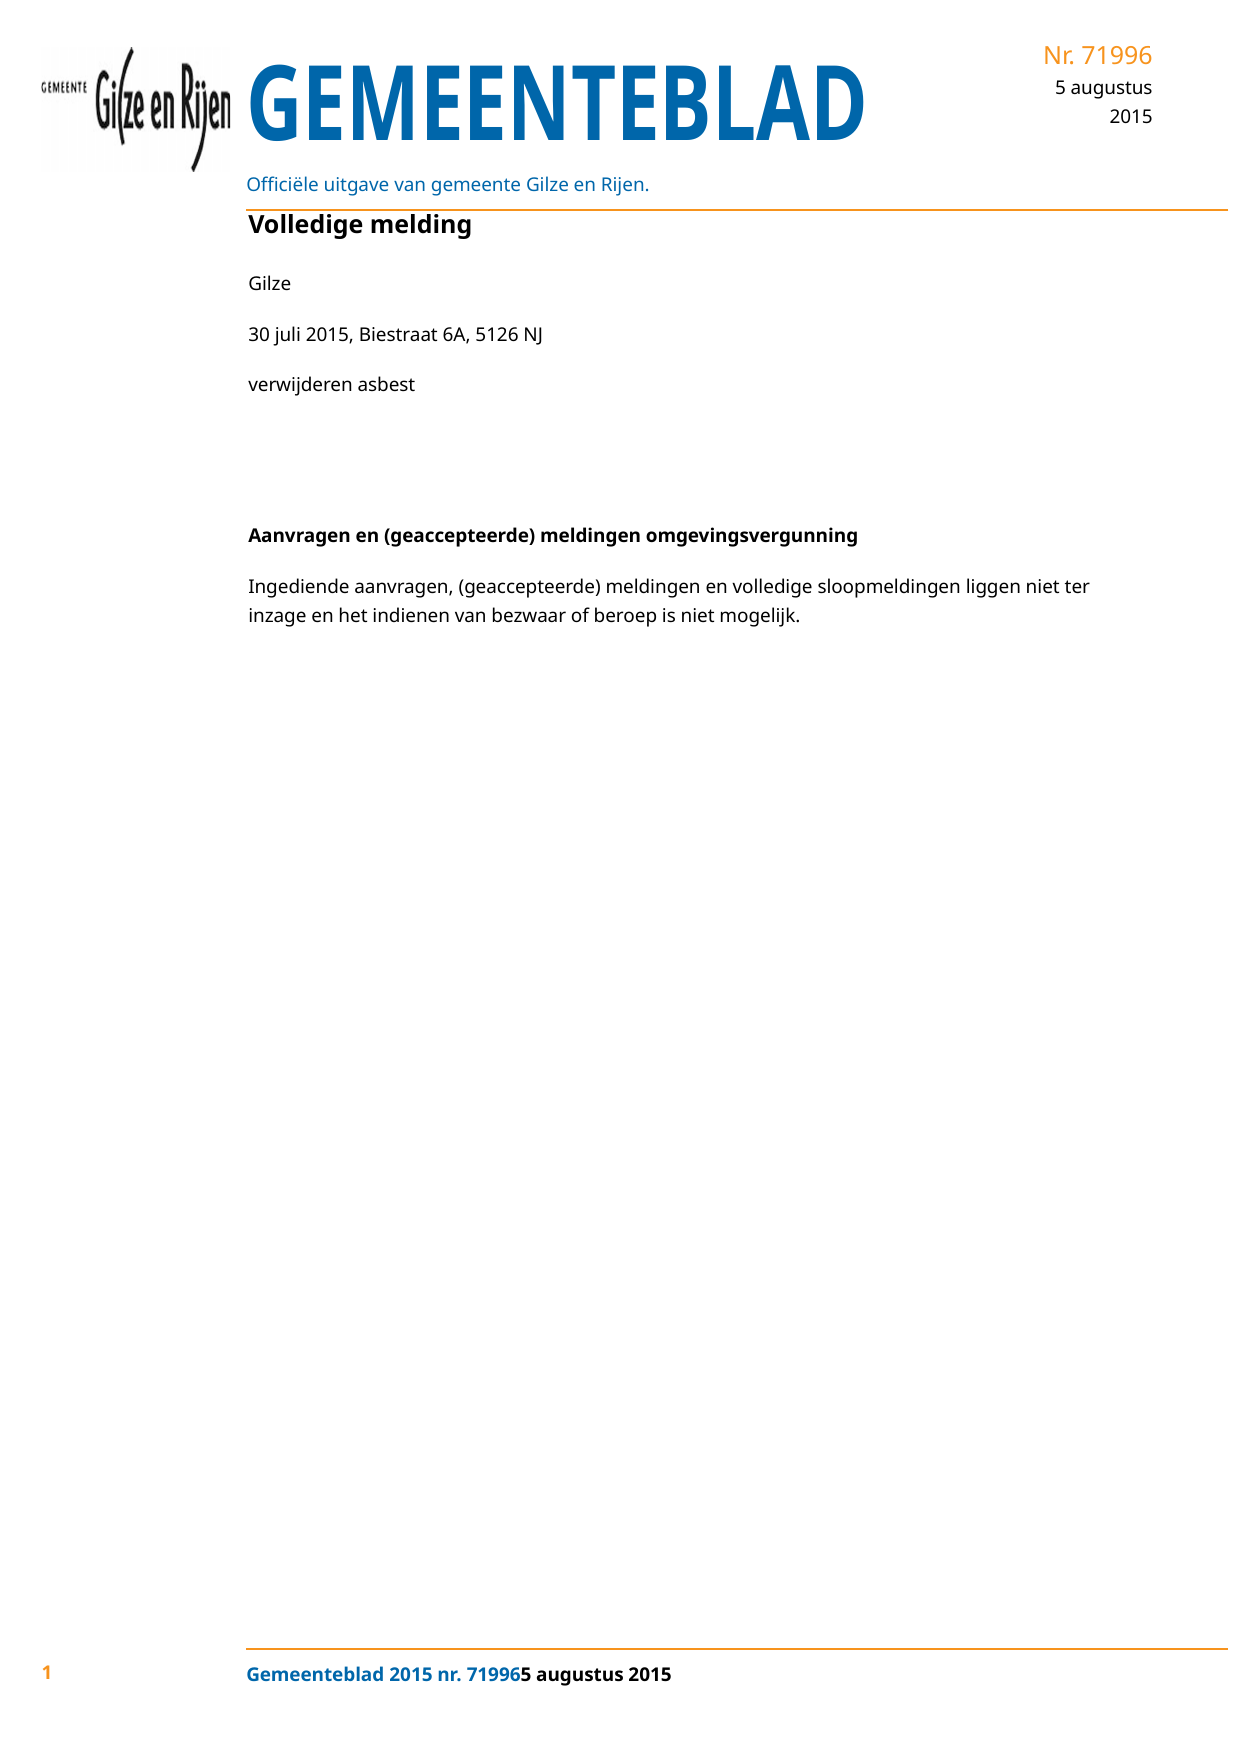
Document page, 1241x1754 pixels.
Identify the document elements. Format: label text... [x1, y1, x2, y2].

text verwijderen asbest [248, 371, 1152, 397]
picture [41, 47, 231, 172]
text Aanvragen en (geaccepteerde) meldingen omgevingsvergunning [248, 522, 1152, 548]
text Volledige melding [248, 211, 1152, 241]
text Ingediende aanvragen, (geaccepteerde) meldingen en volledige sloopmeldingen liggen niet ter inzage en het indienen van bezwaar of beroep is niet mogelijk. [248, 573, 1152, 628]
text Gilze [248, 270, 1152, 296]
text 30 juli 2015, Biestraat 6A, 5126 NJ [248, 321, 1152, 346]
